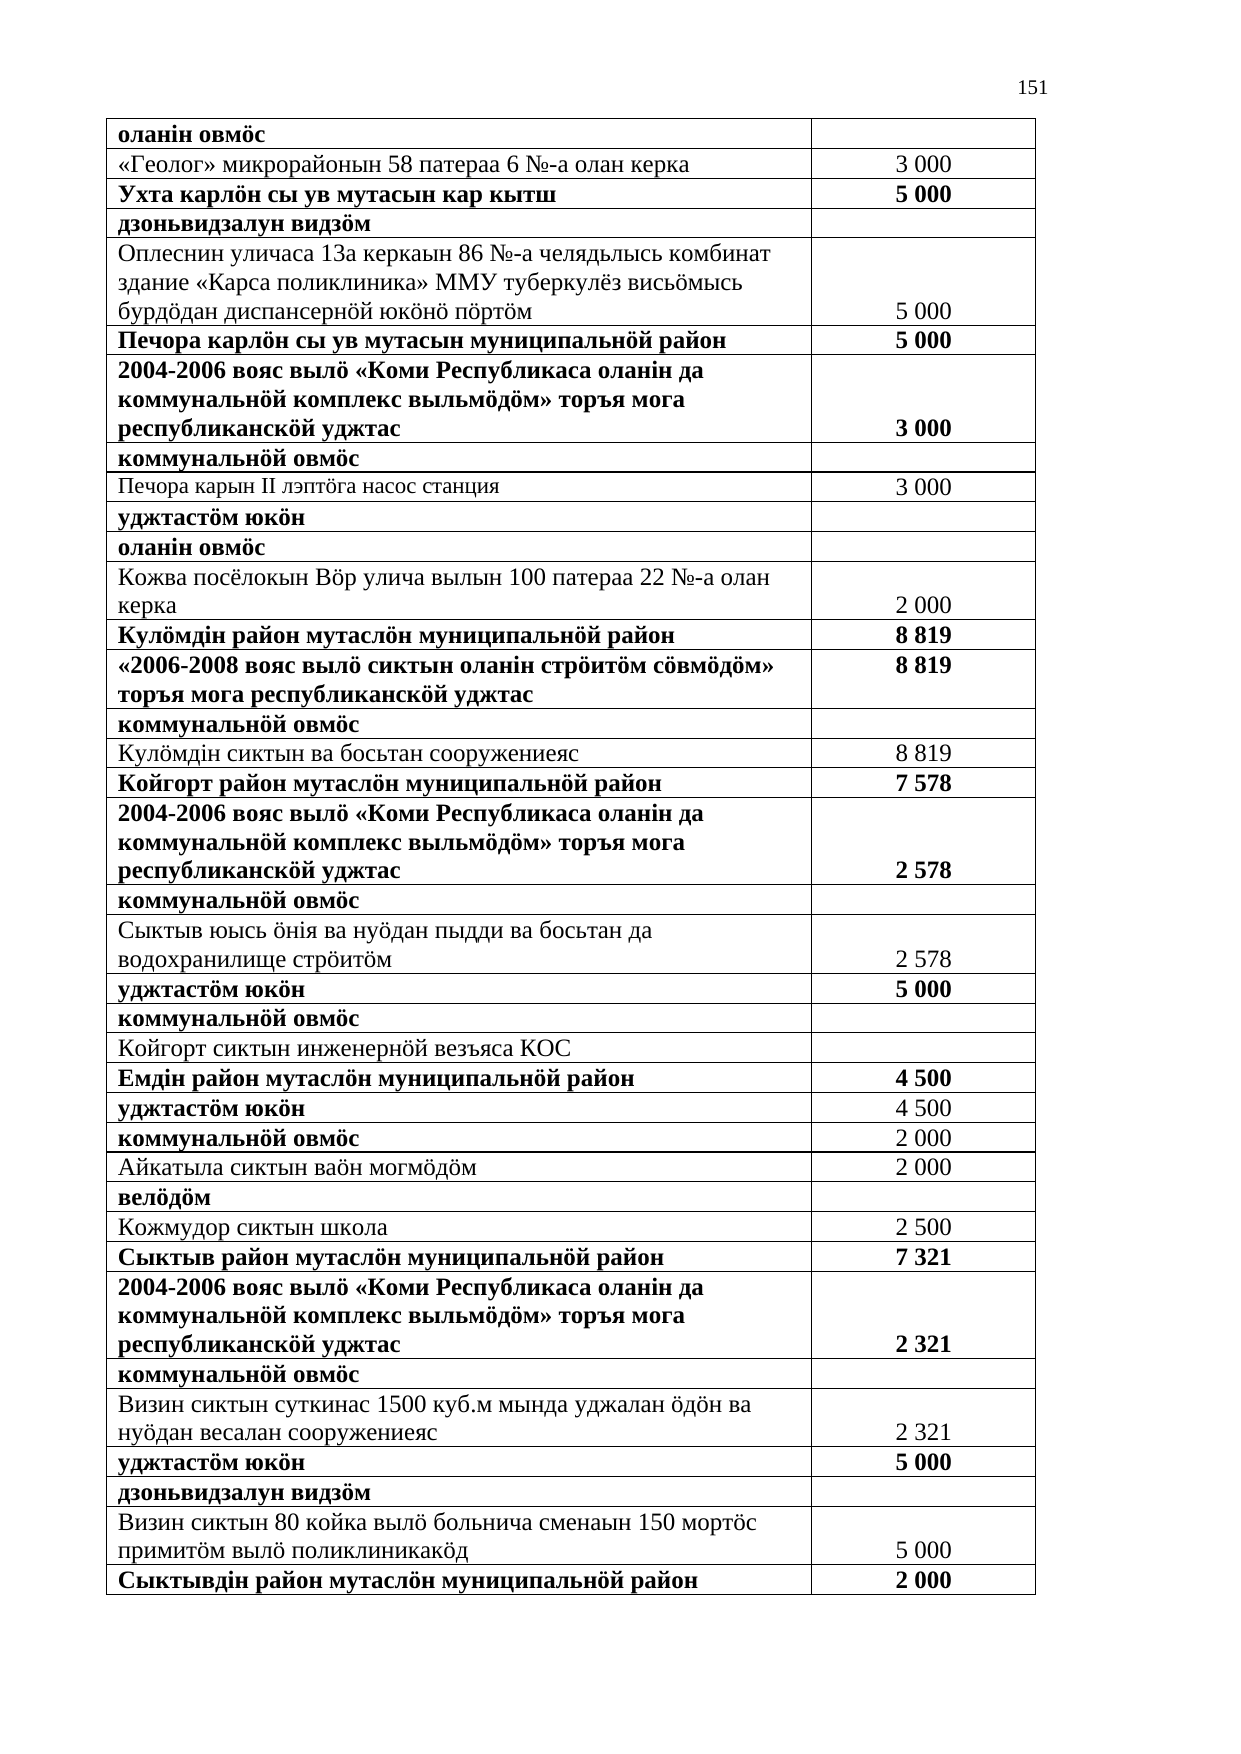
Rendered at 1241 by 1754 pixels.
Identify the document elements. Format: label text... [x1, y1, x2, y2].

table_cell Кожмудор сиктын школа [107, 1212, 811, 1241]
table_cell [812, 885, 1035, 914]
table_cell 2 321 [812, 1389, 1035, 1446]
table_cell 5 000 [812, 326, 1035, 354]
table_cell 8 819 [812, 620, 1035, 649]
table_cell уджтастöм юкöн [107, 974, 811, 1002]
table_cell «Геолог» микрорайонын 58 патераа 6 №-а олан керка [107, 149, 811, 178]
table_cell коммунальнöй овмöс [107, 1359, 811, 1388]
table_cell оланiн овмöс [107, 532, 811, 561]
table_cell коммунальнöй овмöс [107, 1004, 811, 1032]
table_cell 3 000 [812, 149, 1035, 178]
table_cell 2 000 [812, 1565, 1035, 1594]
table_cell [812, 502, 1035, 531]
table_cell Сыктыв юысь öнiя ва нуöдан пыдди ва босьтан да водохранилище стрöитöм [107, 915, 811, 973]
table_cell [812, 209, 1035, 237]
table_cell оланiн овмöс [107, 119, 811, 148]
table_cell 2 578 [812, 798, 1035, 884]
table_cell [812, 443, 1035, 471]
table_cell 2 578 [812, 915, 1035, 973]
table_cell Емдiн район мутаслöн муниципальнöй район [107, 1063, 811, 1092]
table_cell 7 578 [812, 768, 1035, 797]
table_cell Визин сиктын 80 койка вылö больнича сменаын 150 мортöс примитöм вылö поликлиникакöд [107, 1507, 811, 1564]
table_cell 5 000 [812, 974, 1035, 1002]
table_cell Койгорт сиктын инженернöй везъяса КОС [107, 1033, 811, 1062]
table_cell Оплеснин уличаса 13а керкаын 86 №-а челядьлысь комбинат здание «Карса поликлиника» ММУ туберкулёз висьöмысь бурдöдан диспансернöй юкöнö пöртöм [107, 238, 811, 324]
table_cell 2 000 [812, 562, 1035, 619]
table_cell [812, 532, 1035, 561]
table_cell Кожва посёлокын Вöр улича вылын 100 патераа 22 №-а олан керка [107, 562, 811, 619]
table_cell коммунальнöй овмöс [107, 443, 811, 471]
table_cell 2004-2006 вояс вылö «Коми Республикаса оланiн да коммунальнöй комплекс выльмöдöм» торъя мога республиканскöй уджтас [107, 1272, 811, 1358]
table_cell Печора карлöн сы ув мутасын муниципальнöй район [107, 326, 811, 354]
table_cell уджтастöм юкöн [107, 1093, 811, 1122]
table_cell 2004-2006 вояс вылö «Коми Республикаса оланiн да коммунальнöй комплекс выльмöдöм» торъя мога республиканскöй уджтас [107, 798, 811, 884]
table_cell дзоньвидзалун видзöм [107, 1477, 811, 1506]
table_cell 5 000 [812, 179, 1035, 207]
table_cell 5 000 [812, 1447, 1035, 1476]
table_cell [812, 1477, 1035, 1506]
table_cell уджтастöм юкöн [107, 502, 811, 531]
table_cell Ухта карлöн сы ув мутасын кар кытш [107, 179, 811, 207]
table_cell [812, 1004, 1035, 1032]
table_cell коммунальнöй овмöс [107, 885, 811, 914]
table_cell [812, 1182, 1035, 1211]
table_cell коммунальнöй овмöс [107, 1123, 811, 1151]
table_cell 2 000 [812, 1123, 1035, 1151]
table_cell коммунальнöй овмöс [107, 709, 811, 737]
table_cell велöдöм [107, 1182, 811, 1211]
table_cell Сыктыв район мутаслöн муниципальнöй район [107, 1242, 811, 1271]
table_cell [812, 1359, 1035, 1388]
table_cell 8 819 [812, 650, 1035, 708]
table_cell 2 500 [812, 1212, 1035, 1241]
table_cell 2 321 [812, 1272, 1035, 1358]
table_cell [812, 119, 1035, 148]
table_cell 2 000 [812, 1153, 1035, 1181]
table_cell Визин сиктын суткинас 1500 куб.м мында уджалан öдöн ва нуöдан весалан сооружениеяс [107, 1389, 811, 1446]
table_cell Кулöмдiн район мутаслöн муниципальнöй район [107, 620, 811, 649]
table_cell Айкатыла сиктын ваöн могмöдöм [107, 1153, 811, 1181]
table_cell уджтастöм юкöн [107, 1447, 811, 1476]
table_cell Печора карын II лэптöга насос станция [107, 473, 811, 501]
table_cell дзоньвидзалун видзöм [107, 209, 811, 237]
table_cell 8 819 [812, 739, 1035, 767]
table_cell Кулöмдiн сиктын ва босьтан сооружениеяс [107, 739, 811, 767]
table_cell [812, 1033, 1035, 1062]
table_cell 3 000 [812, 355, 1035, 442]
table_cell 5 000 [812, 238, 1035, 324]
table_cell 7 321 [812, 1242, 1035, 1271]
table_cell Сыктывдiн район мутаслöн муниципальнöй район [107, 1565, 811, 1594]
table_cell Койгорт район мутаслöн муниципальнöй район [107, 768, 811, 797]
table_cell 4 500 [812, 1063, 1035, 1092]
table_cell 2004-2006 вояс вылö «Коми Республикаса оланiн да коммунальнöй комплекс выльмöдöм» торъя мога республиканскöй уджтас [107, 355, 811, 442]
table_cell 4 500 [812, 1093, 1035, 1122]
table_cell 5 000 [812, 1507, 1035, 1564]
table_cell 3 000 [812, 473, 1035, 501]
table_cell «2006-2008 вояс вылö сиктын оланiн стрöитöм сöвмöдöм» торъя мога республиканскöй уджтас [107, 650, 811, 708]
table_cell [812, 709, 1035, 737]
